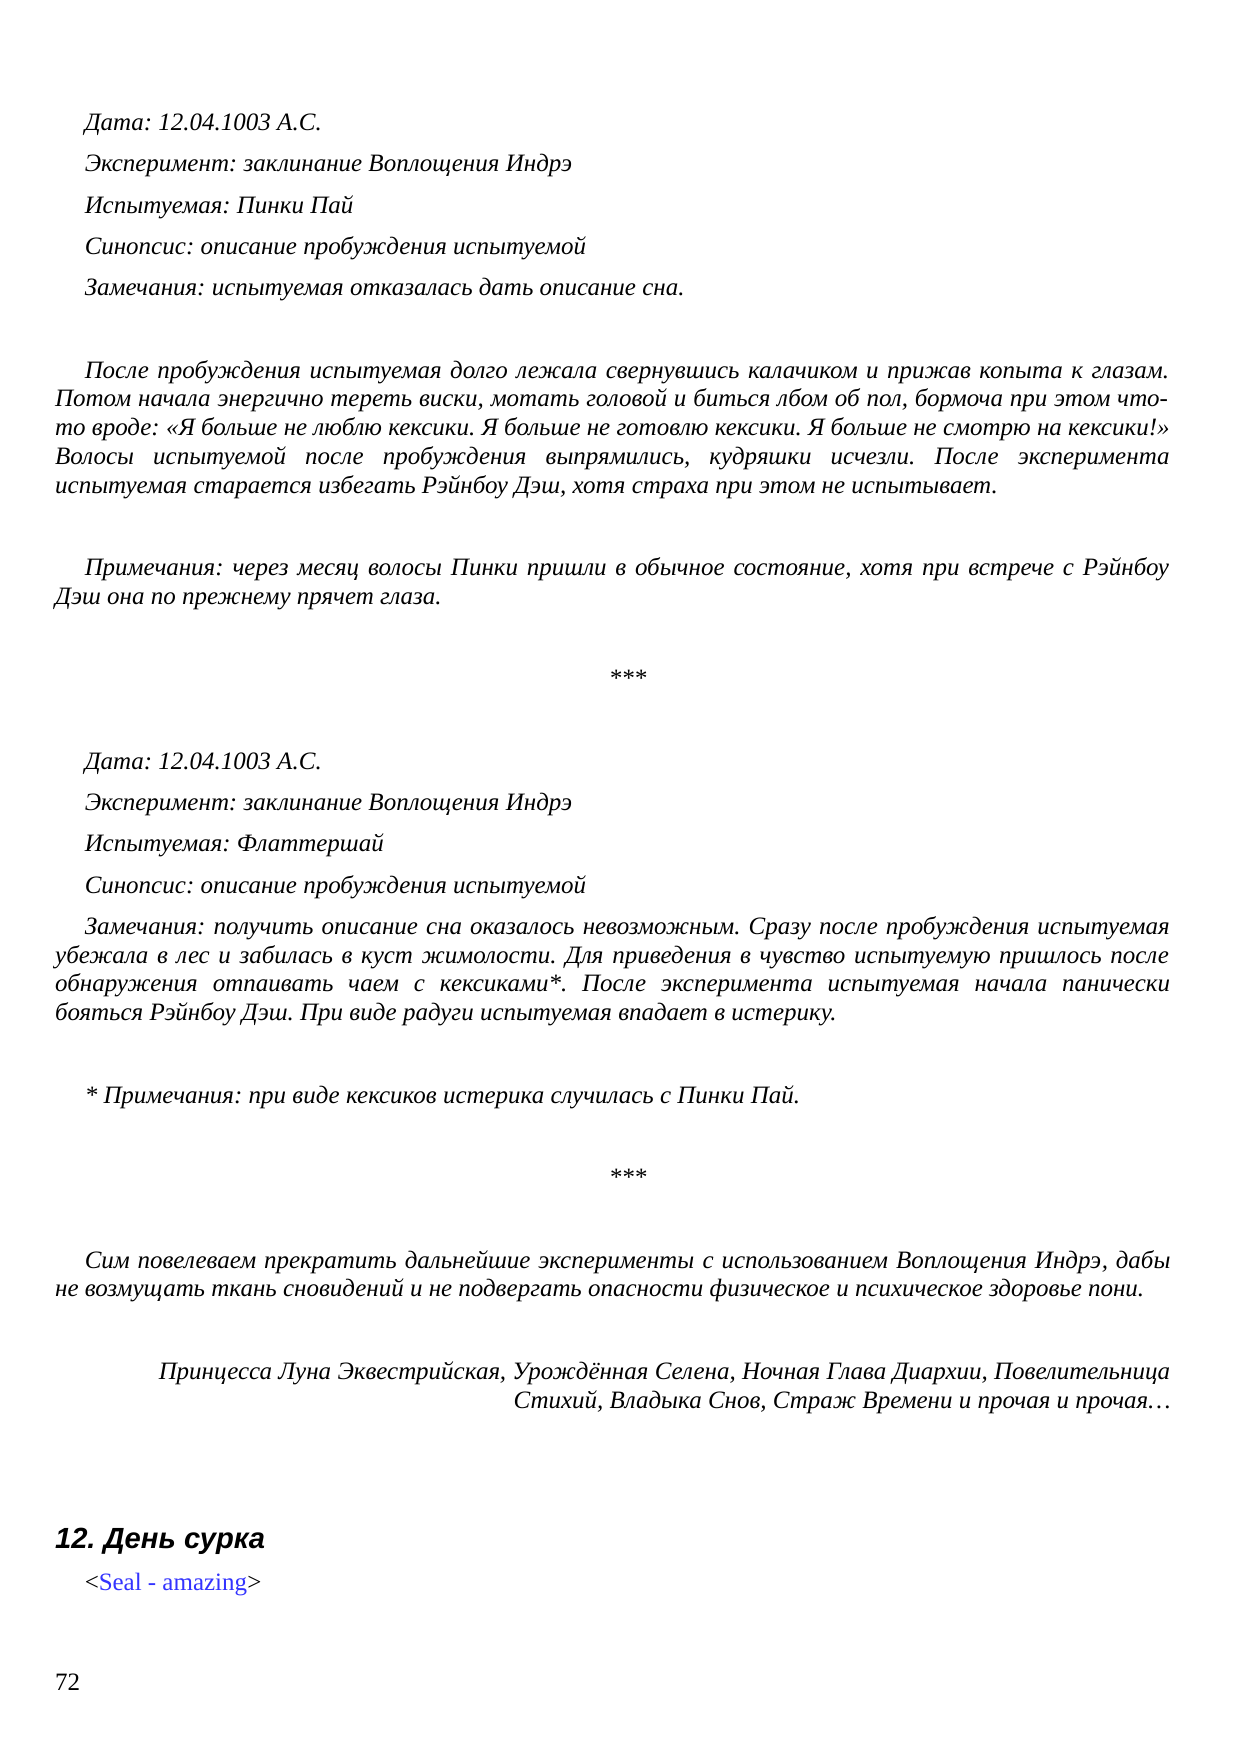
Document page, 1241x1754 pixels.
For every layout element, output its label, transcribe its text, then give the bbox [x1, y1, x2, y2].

text Эксперимент: заклинание Воплощения Индрэ [55, 787, 1173, 816]
text Испытуемая: Пинки Пай [55, 190, 1173, 218]
text *** [55, 663, 1173, 692]
text <Seal - amazing> [55, 1567, 1173, 1596]
text Испытуемая: Флаттершай [55, 828, 1173, 857]
text Дата: 12.04.1003 А.С. [55, 746, 1173, 775]
text Эксперимент: заклинание Воплощения Индрэ [55, 148, 1173, 177]
text Сим повелеваем прекратить дальнейшие эксперименты с использованием Воплощения Индрэ, дабы не возмущать ткань сновидений и не подвергать опасности физическое и психическое здоровье пони. [55, 1245, 1173, 1302]
text Синопсис: описание пробуждения испытуемой [55, 870, 1173, 898]
text Принцесса Луна Эквестрийская, Урождённая Селена, Ночная Глава Диархии, Повелительница Стихий, Владыка Снов, Страж Времени и прочая и прочая… [55, 1356, 1173, 1413]
text Примечания: через месяц волосы Пинки пришли в обычное состояние, хотя при встрече с Рэйнбоу Дэш она по прежнему прячет глаза. [55, 552, 1173, 610]
text Дата: 12.04.1003 А.С. [55, 107, 1173, 136]
text Синопсис: описание пробуждения испытуемой [55, 231, 1173, 260]
text Замечания: получить описание сна оказалось невозможным. Сразу после пробуждения испытуемая убежала в лес и забилась в куст жимолости. Для приведения в чувство испытуемую пришлось после обнаружения отпаивать чаем с кексиками*. После эксперимента испытуемая начала панически бояться Рэйнбоу Дэш. При виде радуги испытуемая впадает в истерику. [55, 911, 1173, 1026]
text Замечания: испытуемая отказалась дать описание сна. [55, 272, 1173, 301]
subtitle 12. День сурка [55, 1521, 1173, 1554]
text * Примечания: при виде кексиков истерика случилась с Пинки Пай. [55, 1080, 1173, 1108]
text После пробуждения испытуемая долго лежала свернувшись калачиком и прижав копыта к глазам. Потом начала энергично тереть виски, мотать головой и биться лбом об пол, бормоча при этом что-то вроде: «Я больше не люблю кексики. Я больше не готовлю кексики. Я больше не смотрю на кексики!» Волосы испытуемой после пробуждения выпрямились, кудряшки исчезли. После эксперимента испытуемая старается избегать Рэйнбоу Дэш, хотя страха при этом не испытывает. [55, 355, 1173, 498]
text *** [55, 1162, 1173, 1191]
